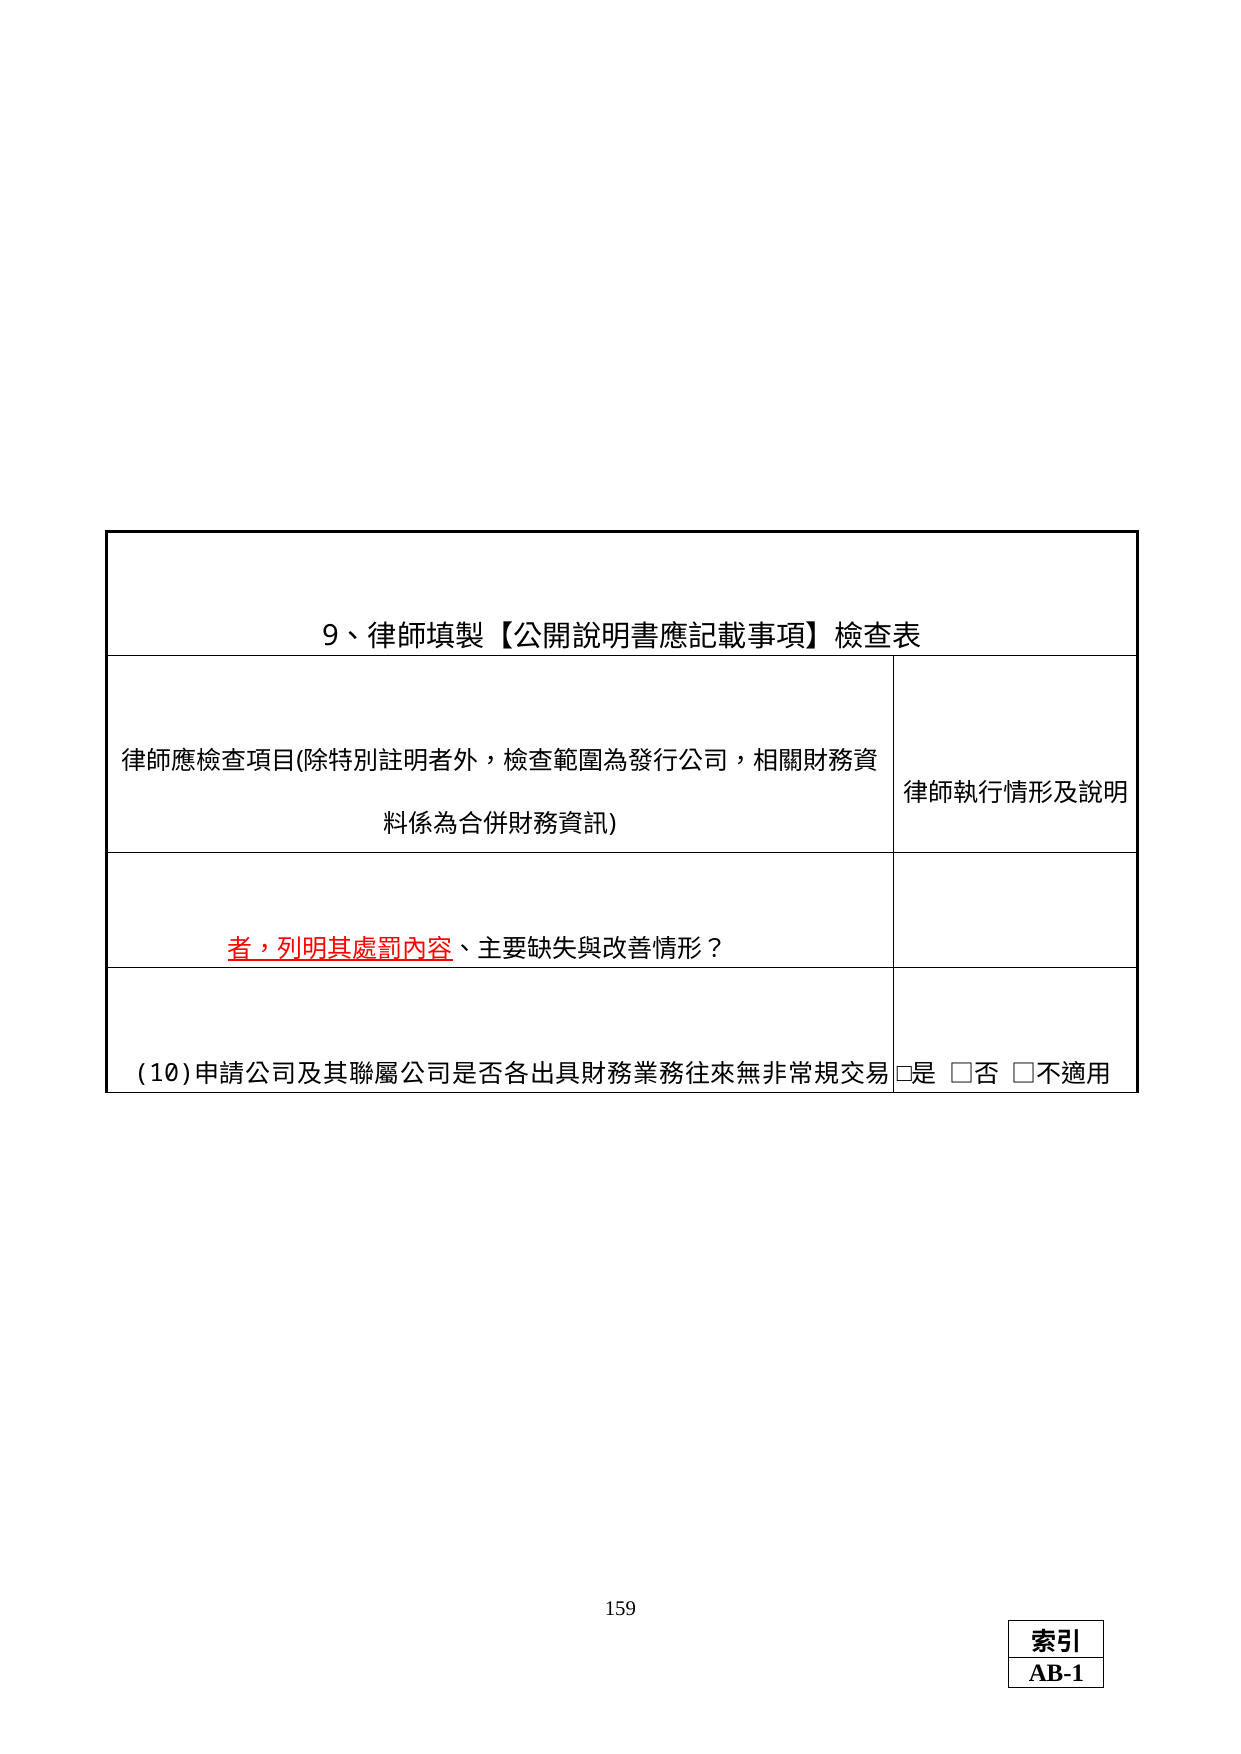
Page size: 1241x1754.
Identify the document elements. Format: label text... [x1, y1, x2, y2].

table_cell □是 □否 □不適用 [894, 968, 1136, 1092]
table_cell 律師執行情形及說明 [894, 656, 1136, 852]
table_cell 律師應檢查項目(除特別註明者外，檢查範圍為發行公司，相關財務資料係為合併財務資訊) [108, 656, 893, 852]
table_cell 申請公司及其聯屬公司是否各出具財務業務往來無非常規交易 [108, 968, 893, 1092]
table_cell [894, 853, 1136, 967]
table_cell 者，列明其處罰內容、主要缺失與改善情形？ [108, 853, 893, 967]
table_header 9、律師填製【公開說明書應記載事項】檢查表 [108, 533, 1136, 655]
